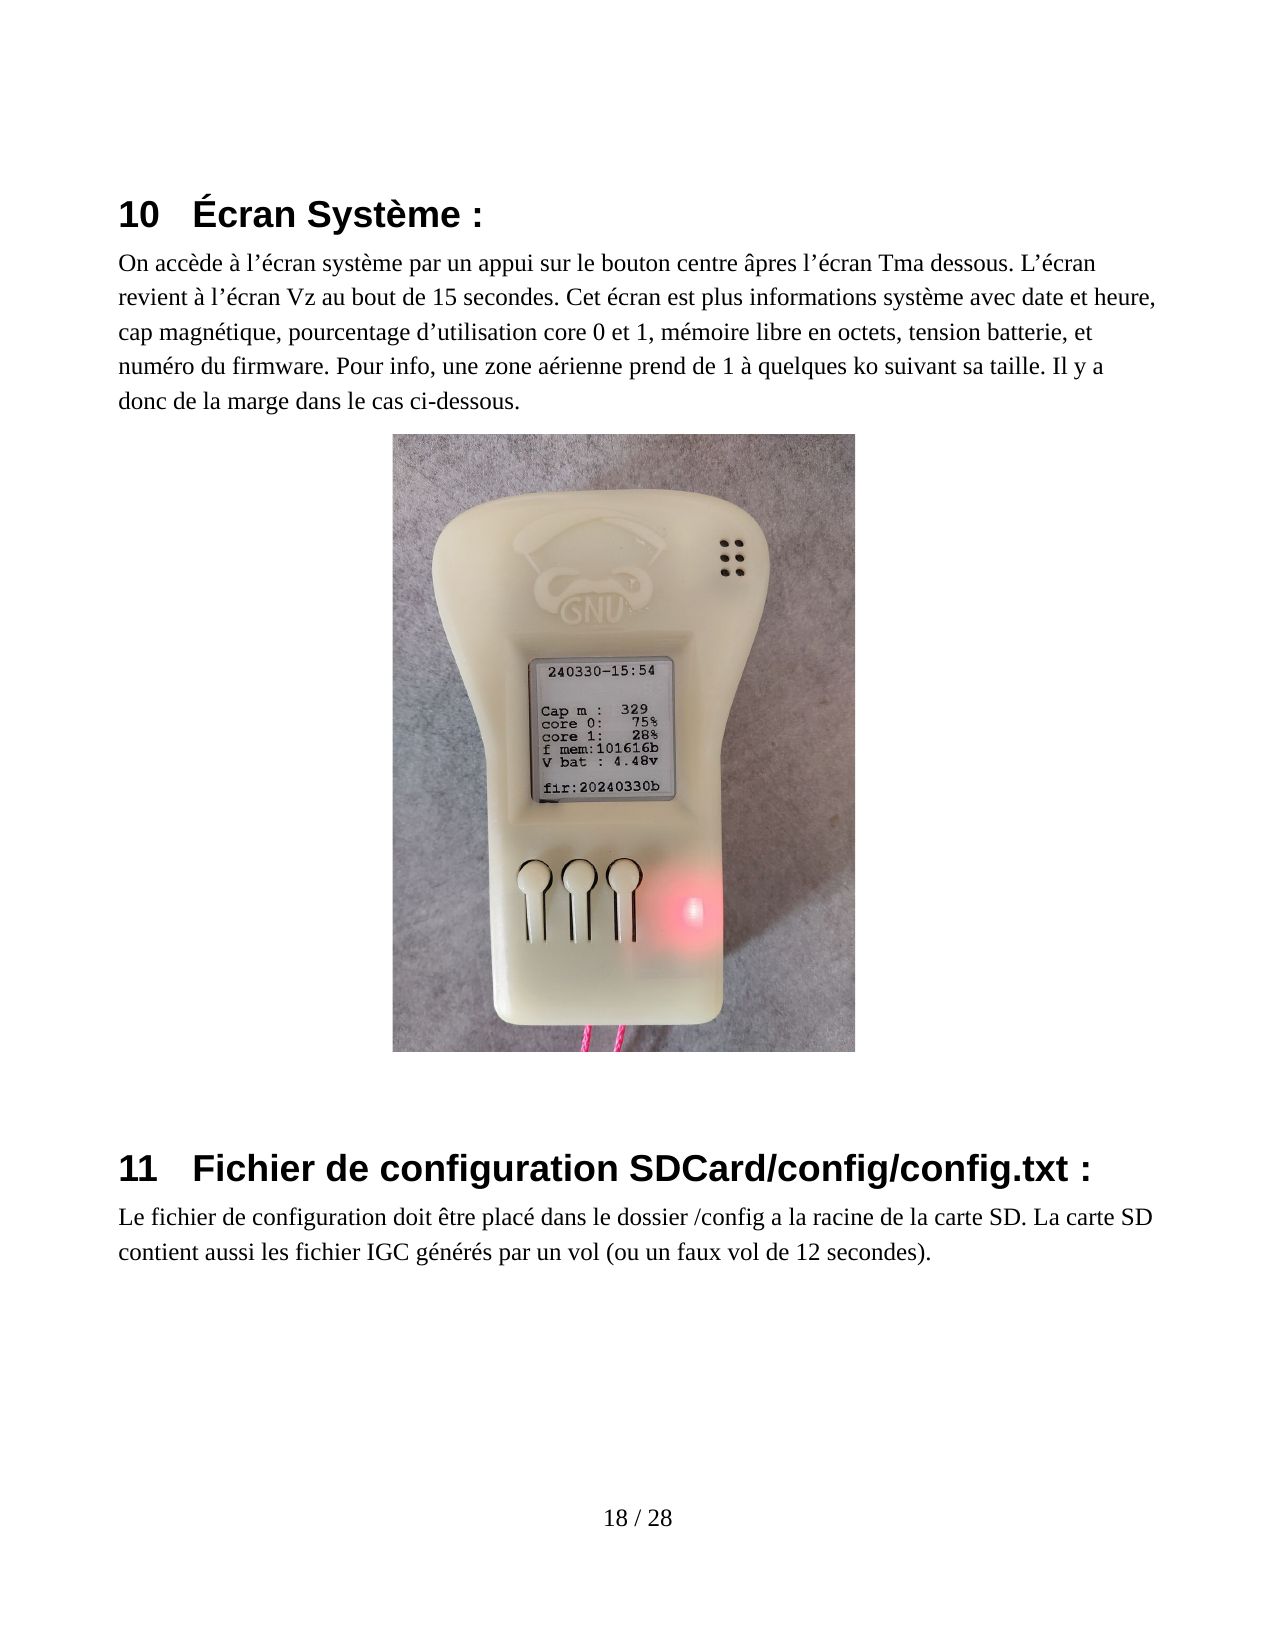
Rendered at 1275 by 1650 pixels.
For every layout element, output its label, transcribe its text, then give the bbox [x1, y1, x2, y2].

text On accède à l’écran système par un appui sur le bouton centre âpres l’écran Tma dessous. L’écran revient à l’écran Vz au bout de 15 secondes. Cet écran est plus informations système avec date et heure, cap magnétique, pourcentage d’utilisation core 0 et 1, mémoire libre en octets, tension batterie, et numéro du firmware. Pour info, une zone aérienne prend de 1 à quelques ko suivant sa taille. Il y a donc de la marge dans le cas ci-dessous. [118, 248, 1157, 414]
subtitle Fichier de configuration SDCard/config/config.txt : [118, 1147, 1157, 1190]
picture [392, 434, 856, 1052]
text Le fichier de configuration doit être placé dans le dossier /config a la racine de la carte SD. La carte SD contient aussi les fichier IGC générés par un vol (ou un faux vol de 12 secondes). [118, 1202, 1157, 1266]
subtitle Écran Système : [118, 192, 1157, 235]
